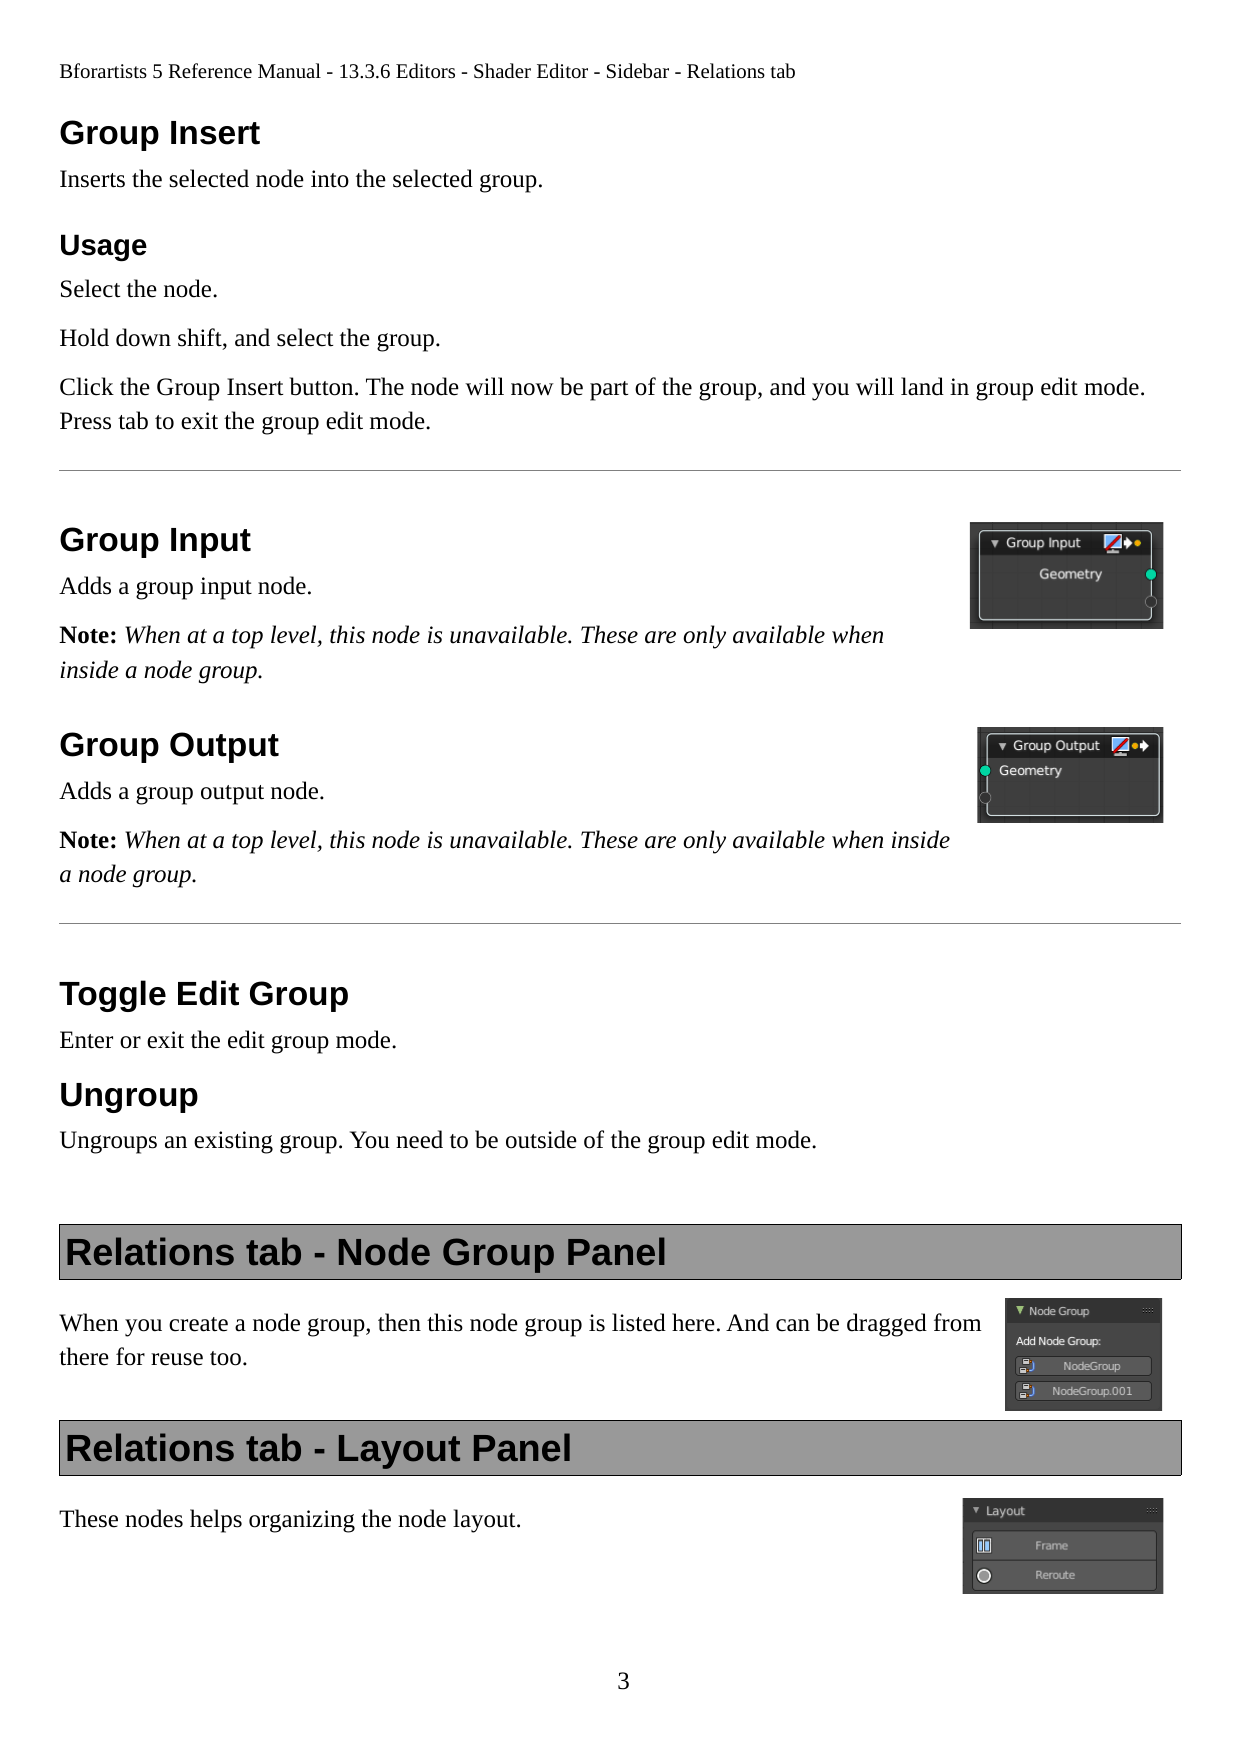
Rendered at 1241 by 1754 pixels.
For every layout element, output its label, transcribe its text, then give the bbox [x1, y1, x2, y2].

picture [1005, 1298, 1163, 1411]
text Select the node. [59, 274, 1181, 302]
text When you create a node group, then this node group is listed here. And can be dragged from there for reuse too. [59, 1308, 1005, 1371]
text Enter or exit the edit group mode. [59, 1025, 1181, 1053]
subtitle Usage [59, 227, 1181, 261]
picture [977, 727, 1164, 823]
text Note: When at a top level, this node is unavailable. These are only available when inside a node group. [59, 621, 1181, 684]
text Inserts the selected node into the selected group. [59, 164, 1181, 192]
text Click the Group Insert button. The node will now be part of the group, and you will land in group edit mode. Press tab to exit the group edit mode. [59, 372, 1181, 435]
table_header Relations tab - Layout Panel [60, 1421, 1181, 1475]
text [1164, 571, 1181, 600]
picture [962, 1498, 1164, 1594]
table_header Relations tab - Node Group Panel [60, 1225, 1181, 1279]
subtitle Ungroup [59, 1074, 1181, 1113]
text Ungroups an existing group. You need to be outside of the group edit mode. [59, 1126, 1181, 1154]
text Hold down shift, and select the group. [59, 323, 1181, 351]
text Adds a group output node. [59, 776, 977, 805]
text Adds a group input node. [59, 571, 969, 600]
subtitle Group Insert [59, 113, 1181, 151]
text Note: When at a top level, this node is unavailable. These are only available when inside a node group. [59, 825, 1181, 888]
subtitle Group Output [59, 725, 1181, 763]
subtitle Group Input [59, 520, 1181, 559]
picture [969, 522, 1164, 629]
subtitle Toggle Edit Group [59, 974, 1181, 1012]
text These nodes helps organizing the node layout. [59, 1504, 962, 1533]
